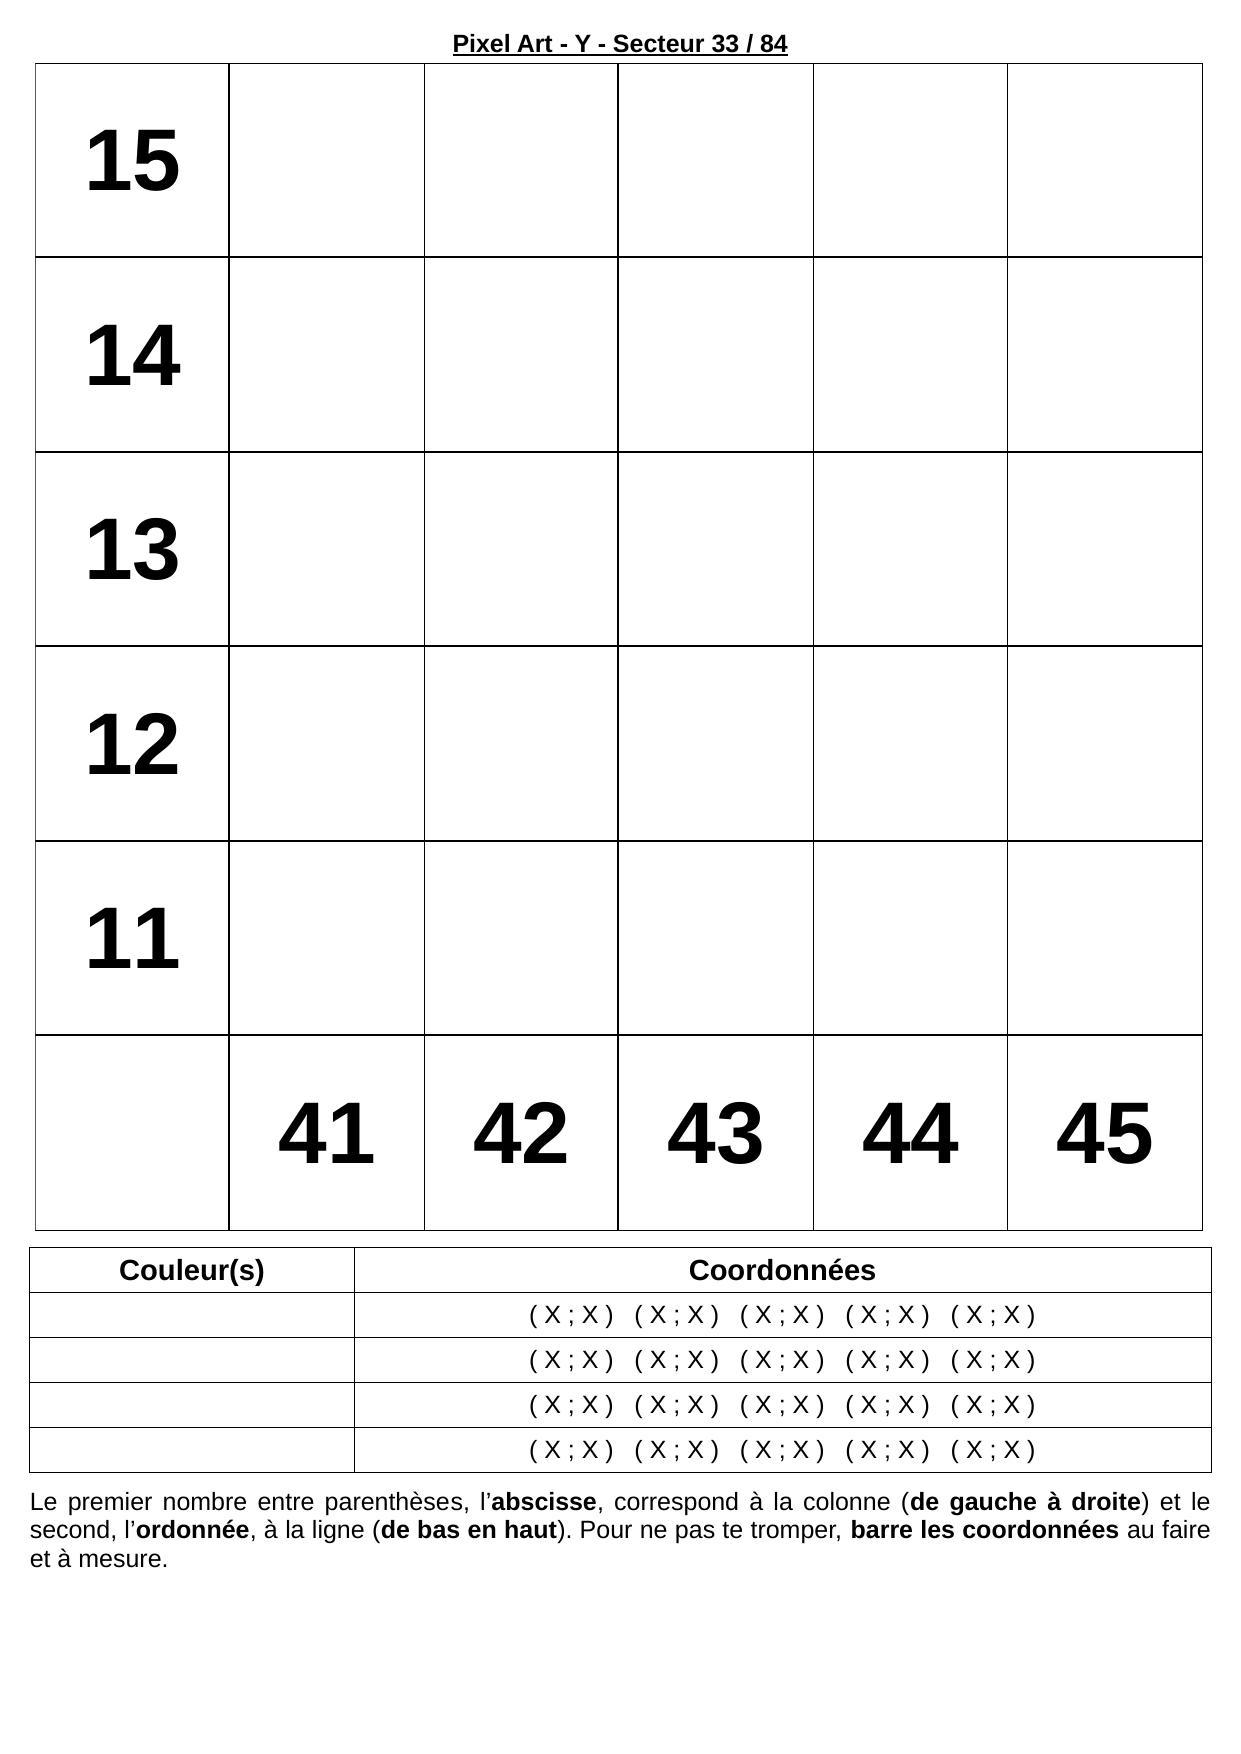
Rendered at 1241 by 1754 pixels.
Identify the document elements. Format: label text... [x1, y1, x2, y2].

text Le premier nombre entre parenthèses, l’abscisse, correspond à la colonne (de gauche à droite) et le second, l’ordonnée, à la ligne (de bas en haut). Pour ne pas te tromper, barre les coordonnées au faire et à mesure. [29, 1487, 1211, 1573]
table_cell ( X ; X ) ( X ; X ) ( X ; X ) ( X ; X ) ( X ; X ) [355, 1293, 1211, 1337]
table_cell [30, 1383, 354, 1427]
table_cell [30, 1338, 354, 1382]
table_header Coordonnées [355, 1248, 1211, 1292]
table_cell ( X ; X ) ( X ; X ) ( X ; X ) ( X ; X ) ( X ; X ) [355, 1383, 1211, 1427]
table_cell ( X ; X ) ( X ; X ) ( X ; X ) ( X ; X ) ( X ; X ) [355, 1428, 1211, 1472]
table_cell ( X ; X ) ( X ; X ) ( X ; X ) ( X ; X ) ( X ; X ) [355, 1338, 1211, 1382]
table_header Couleur(s) [30, 1248, 354, 1292]
text Pixel Art - Y - Secteur 33 / 84 [29, 29, 1211, 58]
table_cell [30, 1293, 354, 1337]
table_cell [30, 1428, 354, 1472]
